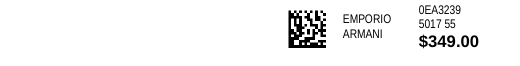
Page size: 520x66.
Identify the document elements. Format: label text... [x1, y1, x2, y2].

table_cell EMPORIO ARMANI [337, 0, 407, 53]
table_cell [278, 0, 337, 53]
table_cell 0EA3239 5017 55 $349.00 [408, 0, 520, 53]
picture [283, 5, 331, 53]
